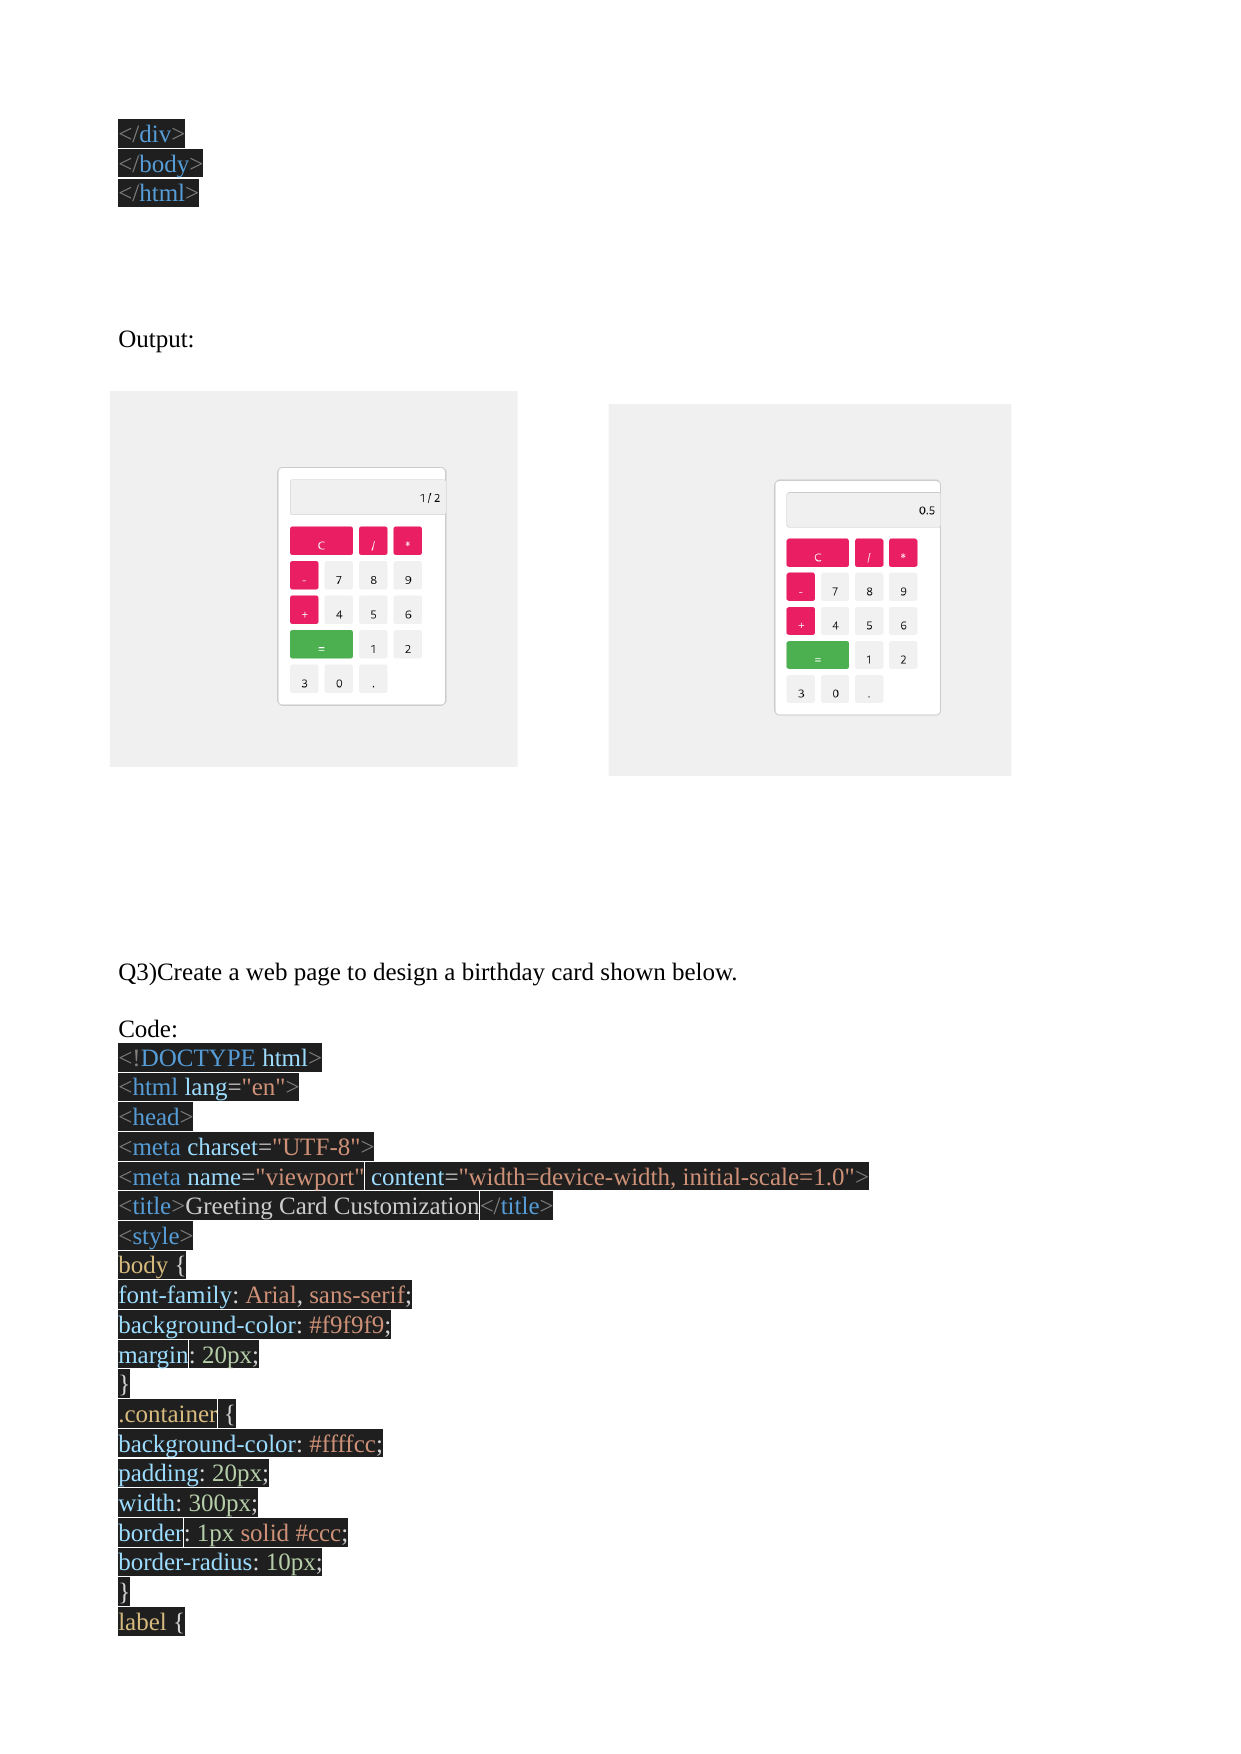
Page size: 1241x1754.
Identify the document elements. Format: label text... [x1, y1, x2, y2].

text border: 1px solid #ccc; [118, 1517, 1122, 1547]
text </div> [118, 118, 1122, 148]
text width: 300px; [118, 1487, 1122, 1517]
text </html> [118, 177, 1122, 207]
text background-color: #f9f9f9; [118, 1309, 1122, 1339]
text Code: [118, 1014, 1122, 1043]
picture [109, 391, 518, 767]
text <html lang="en"> [118, 1072, 1122, 1101]
picture [608, 404, 1012, 776]
text <style> [118, 1220, 1122, 1250]
text .container { [118, 1398, 1122, 1428]
text font-family: Arial, sans-serif; [118, 1279, 1122, 1309]
text <!DOCTYPE html> [118, 1043, 1122, 1072]
text </body> [118, 148, 1122, 177]
text Q3)Create a web page to design a birthday card shown below. [118, 957, 1122, 985]
text label { [118, 1606, 1122, 1636]
text } [118, 1368, 1122, 1398]
text } [118, 1576, 1122, 1606]
text body { [118, 1250, 1122, 1279]
text Output: [118, 324, 1122, 353]
text border-radius: 10px; [118, 1547, 1122, 1576]
text <head> [118, 1101, 1122, 1131]
text padding: 20px; [118, 1457, 1122, 1487]
text background-color: #ffffcc; [118, 1428, 1122, 1457]
text <meta charset="UTF-8"> [118, 1131, 1122, 1161]
text <meta name="viewport" content="width=device-width, initial-scale=1.0"> [118, 1161, 1122, 1190]
text margin: 20px; [118, 1339, 1122, 1368]
text <title>Greeting Card Customization</title> [118, 1190, 1122, 1220]
